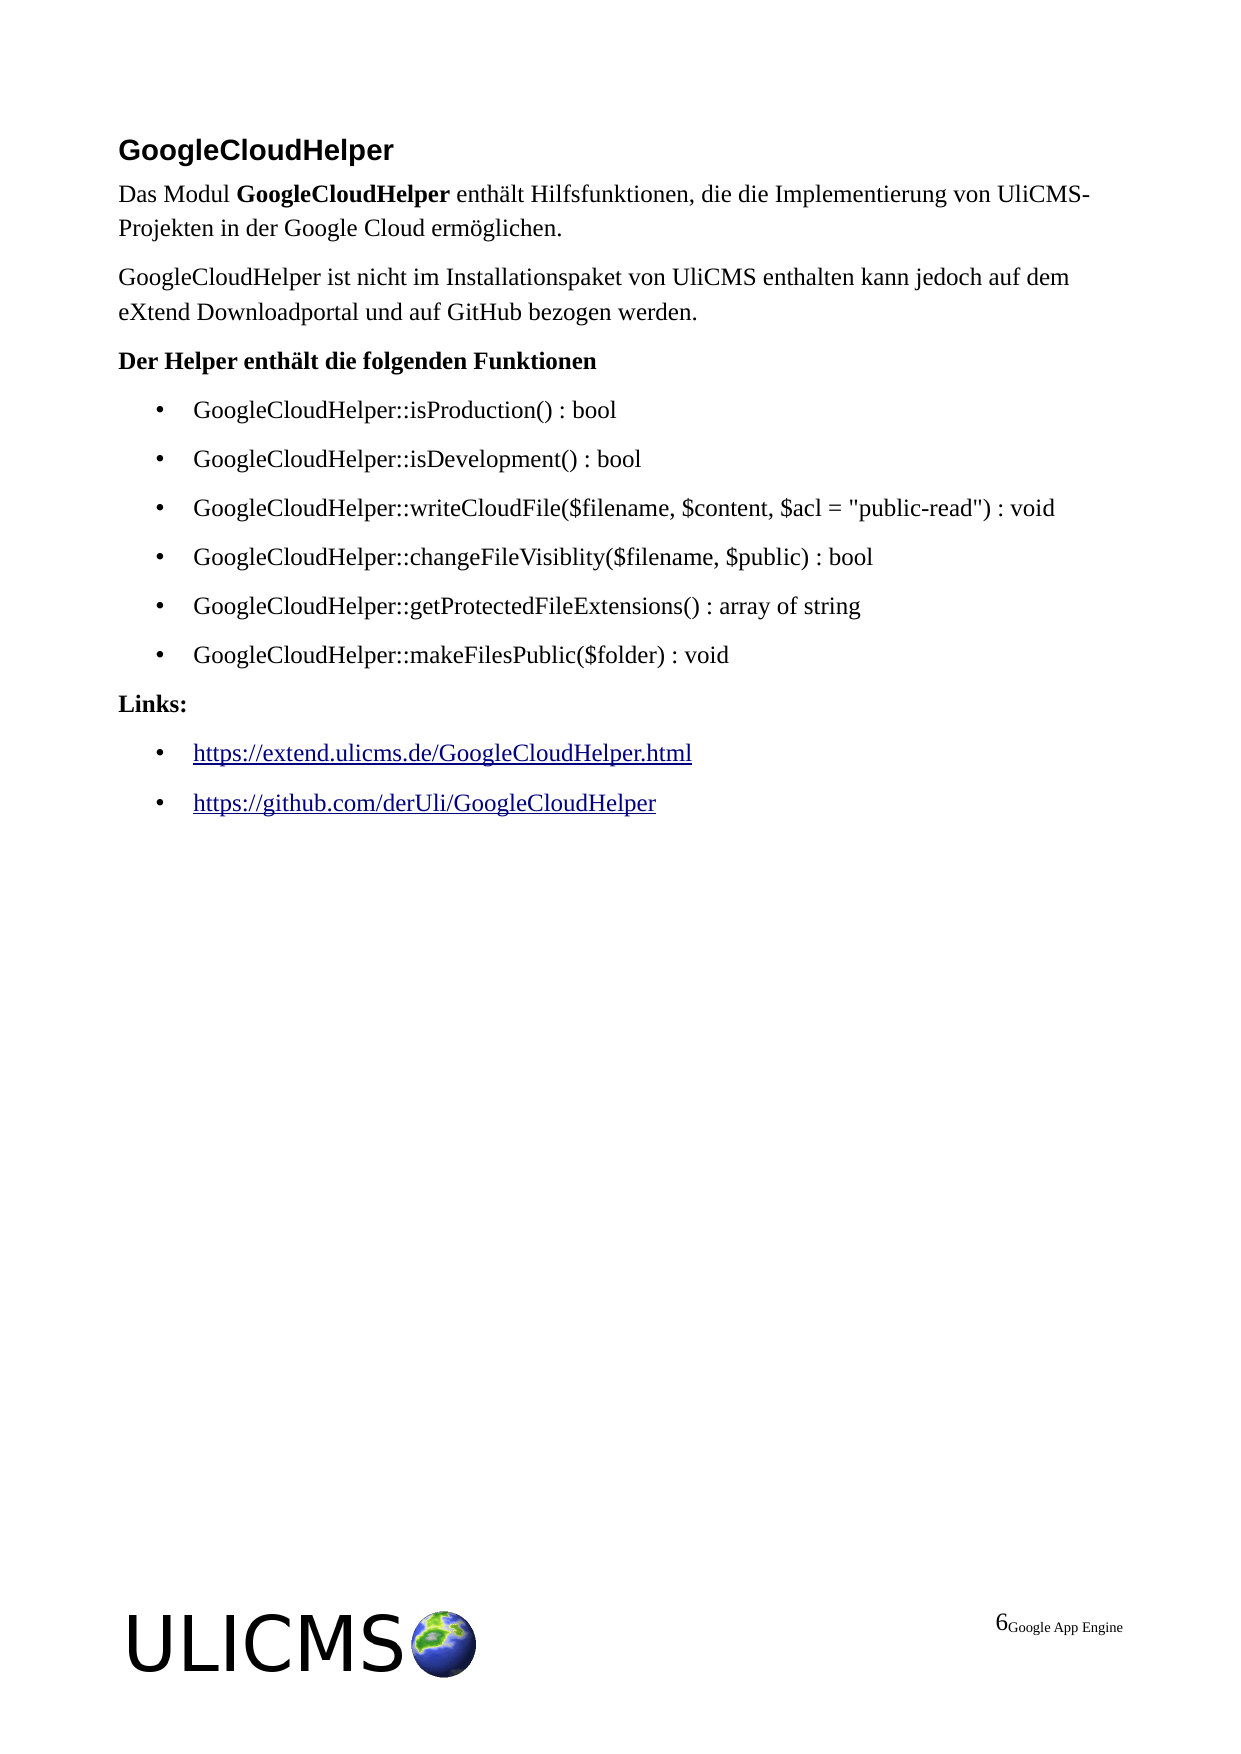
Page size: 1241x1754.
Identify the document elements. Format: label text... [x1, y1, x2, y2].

text Das Modul GoogleCloudHelper enthält Hilfsfunktionen, die die Implementierung von UliCMS-Projekten in der Google Cloud ermöglichen. [118, 179, 1123, 242]
list GoogleCloudHelper::makeFilesPublic($folder) : void [156, 640, 1123, 669]
subtitle GoogleCloudHelper [118, 133, 1123, 166]
list https://github.com/derUli/GoogleCloudHelper [156, 788, 1123, 816]
list GoogleCloudHelper::isDevelopment() : bool [156, 444, 1123, 473]
list GoogleCloudHelper::isProduction() : bool [156, 395, 1123, 424]
text Der Helper enthält die folgenden Funktionen [118, 346, 1123, 375]
list GoogleCloudHelper::getProtectedFileExtensions() : array of string [156, 591, 1123, 620]
text Links: [118, 689, 1123, 718]
picture [118, 1607, 479, 1681]
text GoogleCloudHelper ist nicht im Installationspaket von UliCMS enthalten kann jedoch auf dem eXtend Downloadportal und auf GitHub bezogen werden. [118, 262, 1123, 326]
list GoogleCloudHelper::changeFileVisiblity($filename, $public) : bool [156, 542, 1123, 571]
list GoogleCloudHelper::writeCloudFile($filename, $content, $acl = "public-read") : void [156, 493, 1123, 522]
list https://extend.ulicms.de/GoogleCloudHelper.html [156, 738, 1123, 767]
